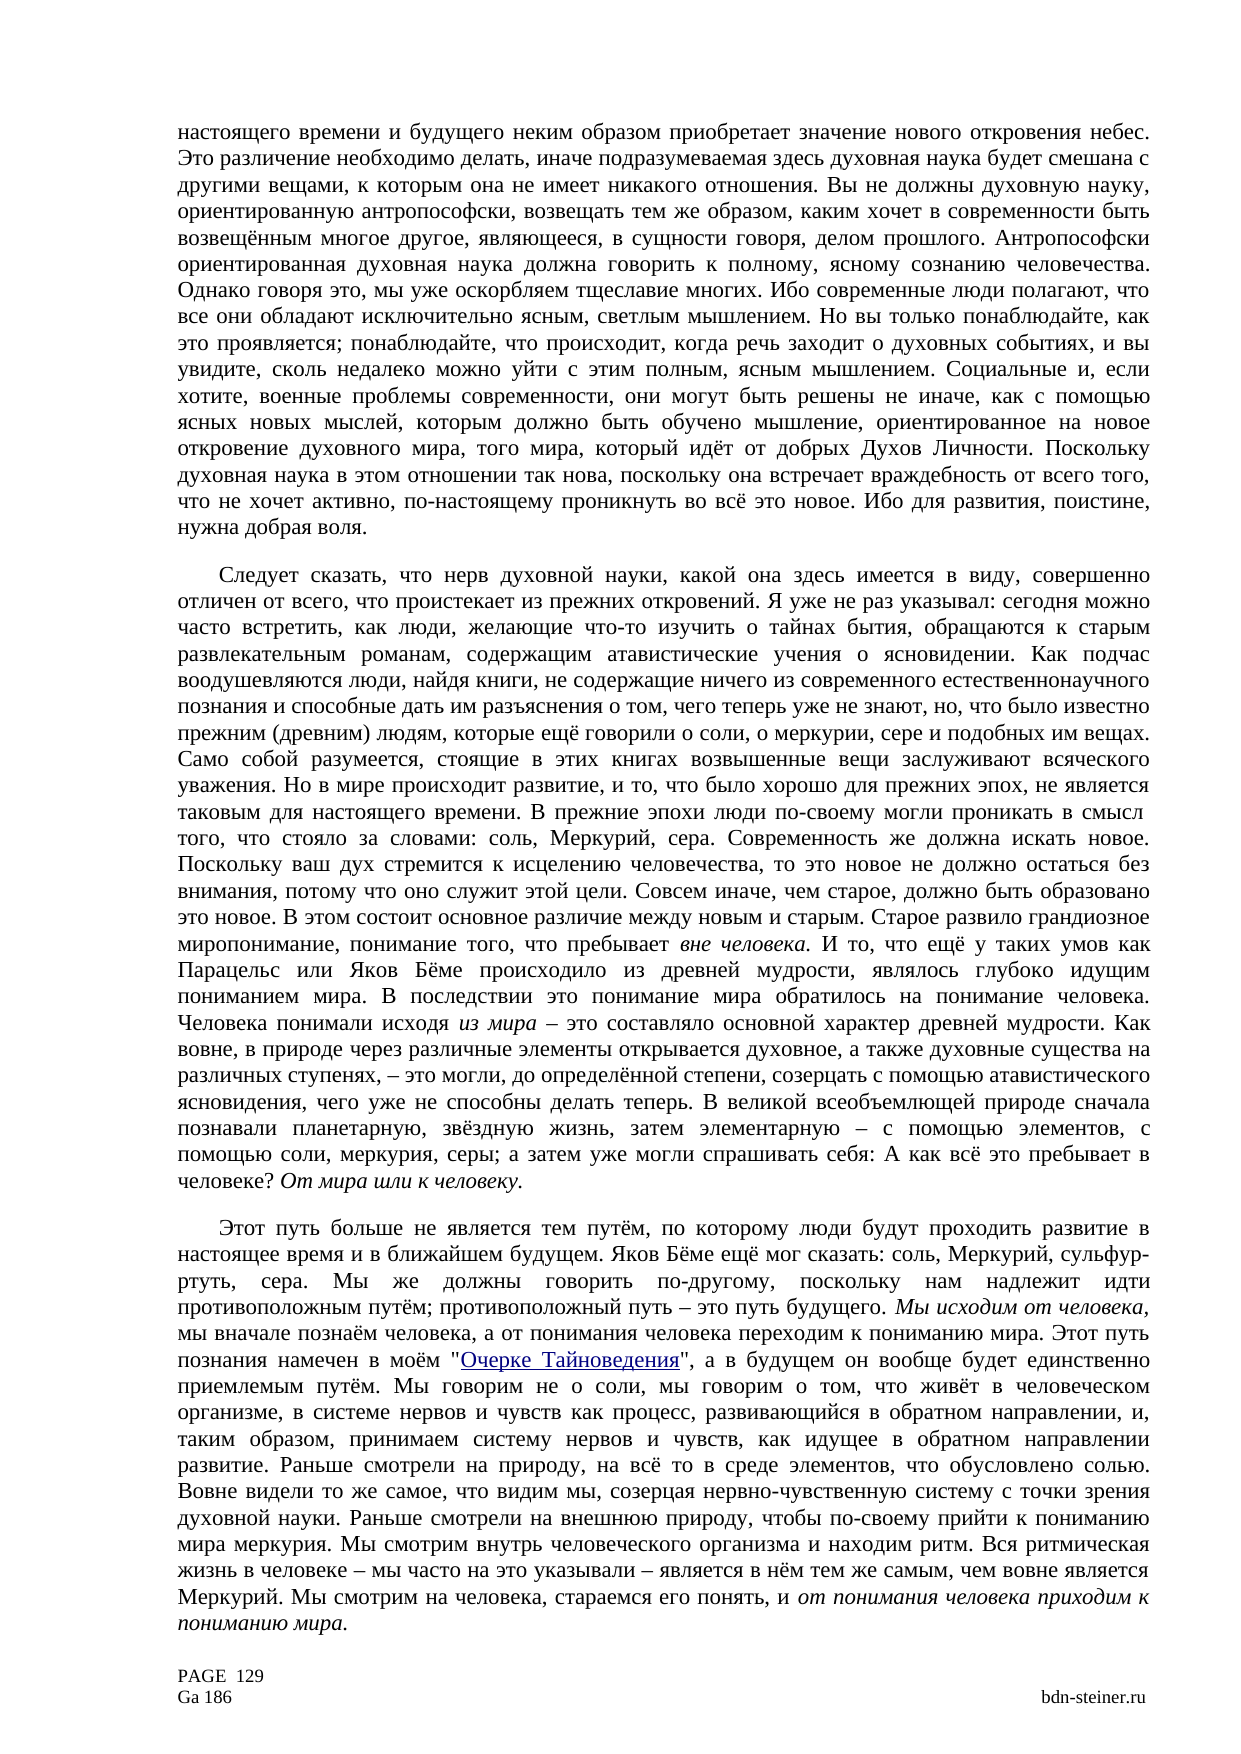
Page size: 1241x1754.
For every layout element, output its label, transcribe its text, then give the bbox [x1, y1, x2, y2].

text настоящего времени и будущего неким образом приобретает значение нового откровения небес. Это различение необходимо делать, иначе подразумеваемая здесь духовная наука будет смешана с другими вещами, к которым она не имеет никакого отношения. Вы не должны духовную науку, ориентированную антропософски, возвещать тем же образом, каким хочет в современности быть возвещённым многое другое, являющееся, в сущности говоря, делом прошлого. Антропософски ориентированная духовная наука должна говорить к полному, ясному сознанию человечества. Однако говоря это, мы уже оскорбляем тщеславие многих. Ибо современные люди полагают, что все они обладают исключительно ясным, светлым мышлением. Но вы только понаблюдайте, как это проявляется; понаблюдайте, что происходит, когда речь заходит о духовных событиях, и вы увидите, сколь недалеко можно уйти с этим полным, ясным мышлением. Социальные и, если хотите, военные проблемы современности, они могут быть решены не иначе, как с помощью ясных новых мыслей, которым должно быть обучено мышление, ориентированное на новое откровение духовного мира, того мира, который идёт от добрых Духов Личности. Поскольку духовная наука в этом отношении так нова, поскольку она встречает враждебность от всего того, что не хочет активно, по-настоящему проникнуть во всё это новое. Ибо для развития, поистине, нужна добрая воля. [177, 118, 1152, 540]
text Следует сказать, что нерв духовной науки, какой она здесь имеется в виду, совершенно отличен от всего, что проистекает из прежних откровений. Я уже не раз указывал: сегодня можно часто встретить, как люди, желающие что-то изучить о тайнах бытия, обращаются к старым развлекательным романам, содержащим атавистические учения о ясновидении. Как подчас воодушевляются люди, найдя книги, не содержащие ничего из современного естественнонаучного познания и способные дать им разъяснения о том, чего теперь уже не знают, но, что было известно прежним (древним) людям, которые ещё говорили о соли, о меркурии, сере и подобных им вещах. Само собой разумеется, стоящие в этих книгах возвышенные вещи заслуживают всяческого уважения. Но в мире происходит развитие, и то, что было хорошо для прежних эпох, не является таковым для настоящего времени. В прежние эпохи люди по-своему могли проникать в смысл того, что стояло за словами: соль, Меркурий, сера. Современность же должна искать новое. Поскольку ваш дух стремится к исцелению человечества, то это новое не должно остаться без внимания, потому что оно служит этой цели. Совсем иначе, чем старое, должно быть образовано это новое. В этом состоит основное различие между новым и старым. Старое развило грандиозное миропонимание, понимание того, что пребывает вне человека. И то, что ещё у таких умов как Парацельс или Яков Бёме происходило из древней мудрости, являлось глубоко идущим пониманием мира. В последствии это понимание мира обратилось на понимание человека. Человека понимали исходя из мира – это составляло основной характер древней мудрости. Как вовне, в природе через различные элементы открывается духовное, а также духовные существа на различных ступенях, – это могли, до определённой степени, созерцать с помощью атавистического ясновидения, чего уже не способны делать теперь. В великой всеобъемлющей природе сначала познавали планетарную, звёздную жизнь, затем элементарную – с помощью элементов, с помощью соли, меркурия, серы; а затем уже могли спрашивать себя: А как всё это пребывает в человеке? От мира шли к человеку. [177, 561, 1152, 1193]
text Этот путь больше не является тем путём, по которому люди будут проходить развитие в настоящее время и в ближайшем будущем. Яков Бёме ещё мог сказать: соль, Меркурий, сульфур-ртуть, сера. Мы же должны говорить по-другому, поскольку нам надлежит идти противоположным путём; противоположный путь – это путь будущего. Мы исходим от человека, мы вначале познаём человека, а от понимания человека переходим к пониманию мира. Этот путь познания намечен в моём "Очерке Тайноведения", а в будущем он вообще будет единственно приемлемым путём. Мы говорим не о соли, мы говорим о том, что живёт в человеческом организме, в системе нервов и чувств как процесс, развивающийся в обратном направлении, и, таким образом, принимаем систему нервов и чувств, как идущее в обратном направлении развитие. Раньше смотрели на природу, на всё то в среде элементов, что обусловлено солью. Вовне видели то же самое, что видим мы, созерцая нервно-чувственную систему с точки зрения духовной науки. Раньше смотрели на внешнюю природу, чтобы по-своему прийти к пониманию мира меркурия. Мы смотрим внутрь человеческого организма и находим ритм. Вся ритмическая жизнь в человеке – мы часто на это указывали – является в нём тем же самым, чем вовне является Меркурий. Мы смотрим на человека, стараемся его понять, и от понимания человека приходим к пониманию мира. [177, 1214, 1152, 1636]
